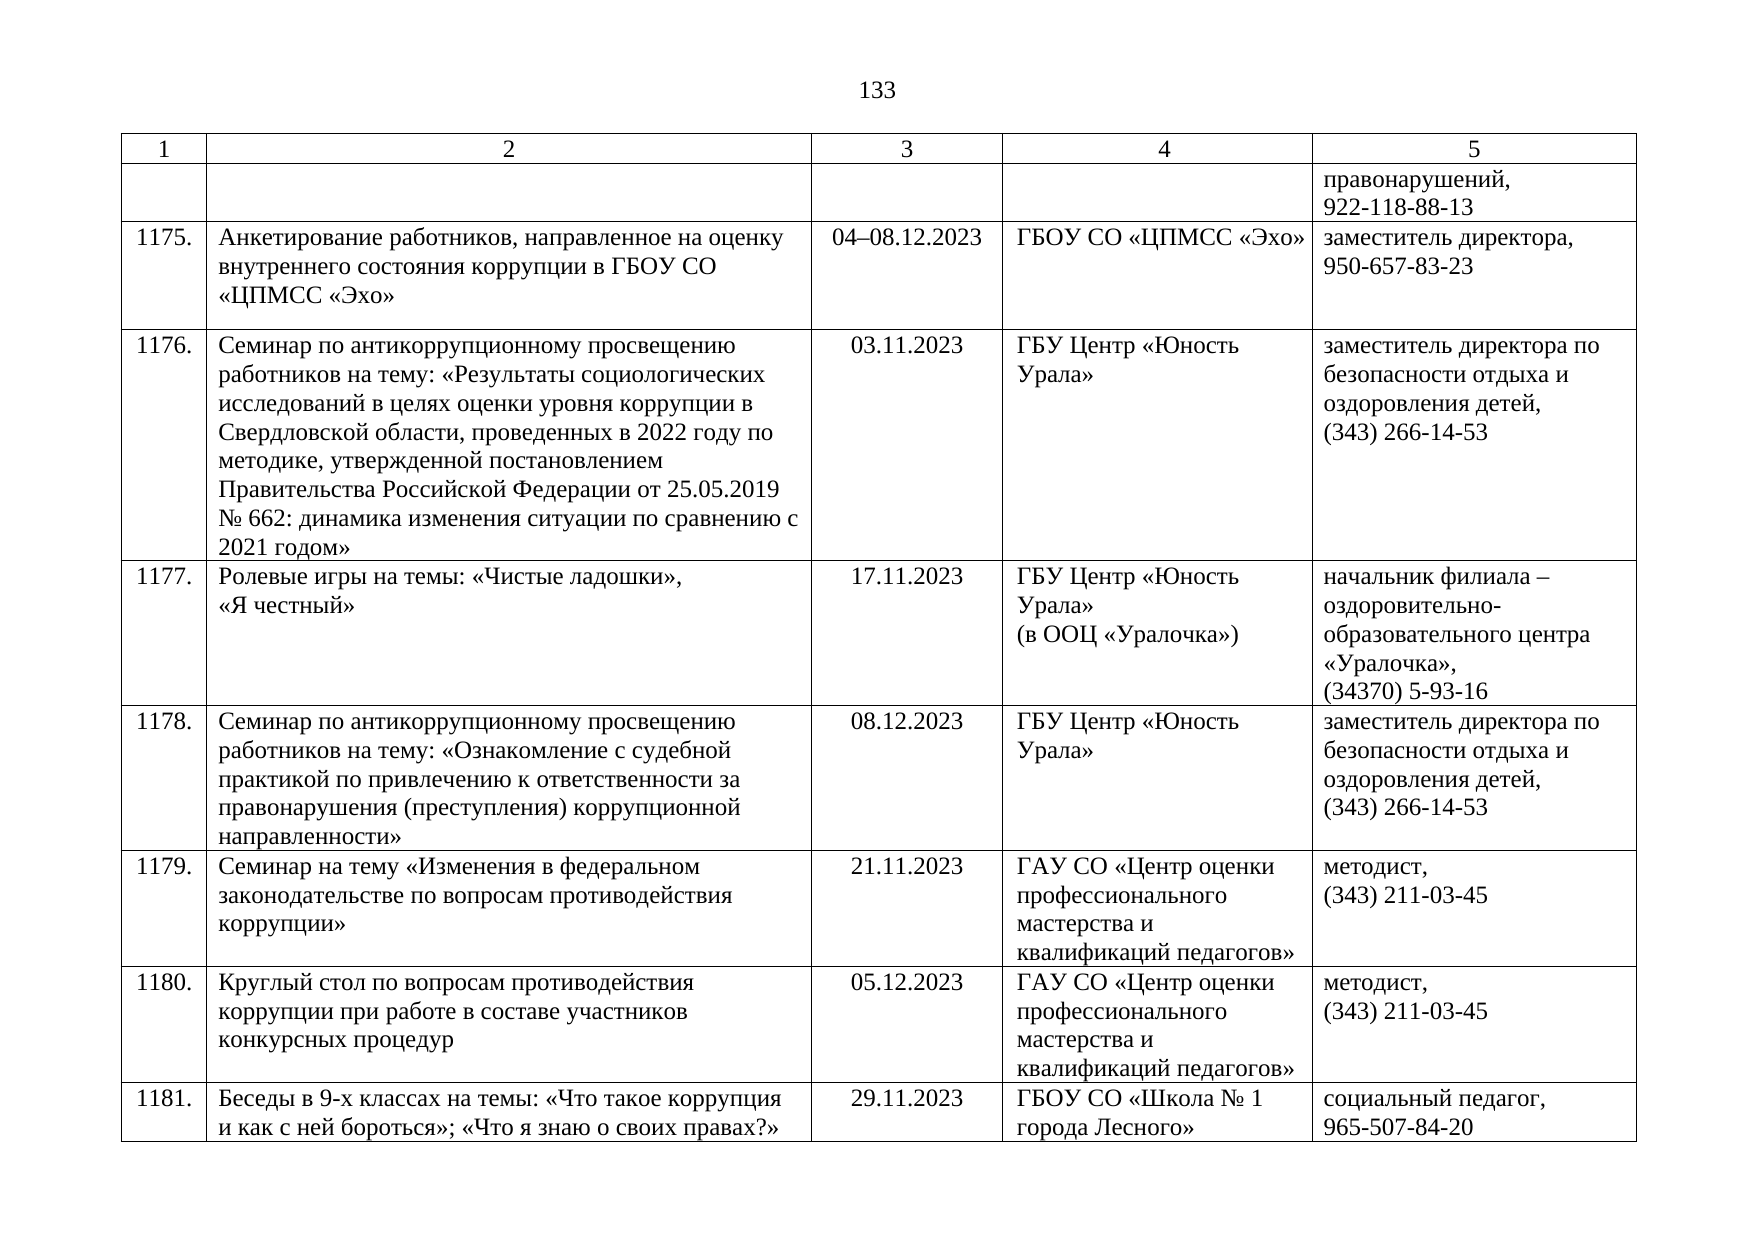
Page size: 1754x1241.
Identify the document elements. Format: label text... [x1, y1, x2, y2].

table_cell 04–08.12.2023 [812, 222, 1002, 329]
table_cell [117, 850, 121, 966]
table_cell [122, 164, 206, 221]
table_cell ГБОУ СО «ЦПМСС «Эхо» [1003, 222, 1312, 329]
table_cell 21.11.2023 [812, 851, 1002, 966]
table_header 4 [1003, 134, 1312, 163]
table_cell [122, 330, 206, 560]
table_cell [122, 967, 206, 1082]
table_cell Семинар по антикоррупционному просвещению работников на тему: «Результаты социологических исследований в целях оценки уровня коррупции в Свердловской области, проведенных в 2022 году по методике, утвержденной постановлением Правительства Российской Федерации от 25.05.2019 № 662: динамика изменения ситуации по сравнению с 2021 годом» [207, 330, 811, 560]
table_header 3 [812, 134, 1002, 163]
table_cell социальный педагог, 965-507-84-20 [1313, 1083, 1636, 1141]
table_cell ГАУ СО «Центр оценки профессионального мастерства и квалификаций педагогов» [1003, 851, 1312, 966]
table_cell ГБУ Центр «Юность Урала» (в ООЦ «Уралочка») [1003, 561, 1312, 705]
table_cell начальник филиала – оздоровительно-образовательного центра «Уралочка», (34370) 5-93-16 [1313, 561, 1636, 705]
table_header 5 [1313, 134, 1636, 163]
table_cell 05.12.2023 [812, 967, 1002, 1082]
table_cell [117, 966, 121, 1082]
table_cell 08.12.2023 [812, 706, 1002, 850]
table_cell ГБУ Центр «Юность Урала» [1003, 330, 1312, 560]
table_cell [117, 1082, 121, 1141]
table_cell [122, 1083, 206, 1141]
table_cell [122, 851, 206, 966]
table_cell [117, 163, 121, 221]
table_cell ГБУ Центр «Юность Урала» [1003, 706, 1312, 850]
table_header [117, 133, 121, 163]
table_cell заместитель директора по безопасности отдыха и оздоровления детей, (343) 266-14-53 [1313, 706, 1636, 850]
table_cell [117, 221, 121, 329]
table_cell Ролевые игры на темы: «Чистые ладошки», «Я честный» [207, 561, 811, 705]
table_cell [117, 329, 121, 560]
table_cell правонарушений, 922-118-88-13 [1313, 164, 1636, 221]
table_header 2 [207, 134, 811, 163]
table_cell Анкетирование работников, направленное на оценку внутреннего состояния коррупции в ГБОУ СО «ЦПМСС «Эхо» [207, 222, 811, 329]
table_cell методист, (343) 211-03-45 [1313, 967, 1636, 1082]
table_header 1 [122, 134, 206, 163]
table_cell Круглый стол по вопросам противодействия коррупции при работе в составе участников конкурсных процедур [207, 967, 811, 1082]
table_cell [122, 561, 206, 705]
table_cell ГБОУ СО «Школа № 1 города Лесного» [1003, 1083, 1312, 1141]
table_cell Семинар по антикоррупционному просвещению работников на тему: «Ознакомление с судебной практикой по привлечению к ответственности за правонарушения (преступления) коррупционной направленности» [207, 706, 811, 850]
table_cell [812, 164, 1002, 221]
table_cell заместитель директора, 950-657-83-23 [1313, 222, 1636, 329]
table_cell 03.11.2023 [812, 330, 1002, 560]
table_cell [117, 560, 121, 705]
table_cell 29.11.2023 [812, 1083, 1002, 1141]
table_cell [117, 705, 121, 850]
table_cell заместитель директора по безопасности отдыха и оздоровления детей, (343) 266-14-53 [1313, 330, 1636, 560]
table_cell методист, (343) 211-03-45 [1313, 851, 1636, 966]
table_cell ГАУ СО «Центр оценки профессионального мастерства и квалификаций педагогов» [1003, 967, 1312, 1082]
table_cell [122, 706, 206, 850]
table_cell 17.11.2023 [812, 561, 1002, 705]
table_cell Беседы в 9-х классах на темы: «Что такое коррупция и как с ней бороться»; «Что я знаю о своих правах?» [207, 1083, 811, 1141]
table_cell [122, 222, 206, 329]
table_cell Семинар на тему «Изменения в федеральном законодательстве по вопросам противодействия коррупции» [207, 851, 811, 966]
table_cell [207, 164, 811, 221]
table_cell [1003, 164, 1312, 221]
